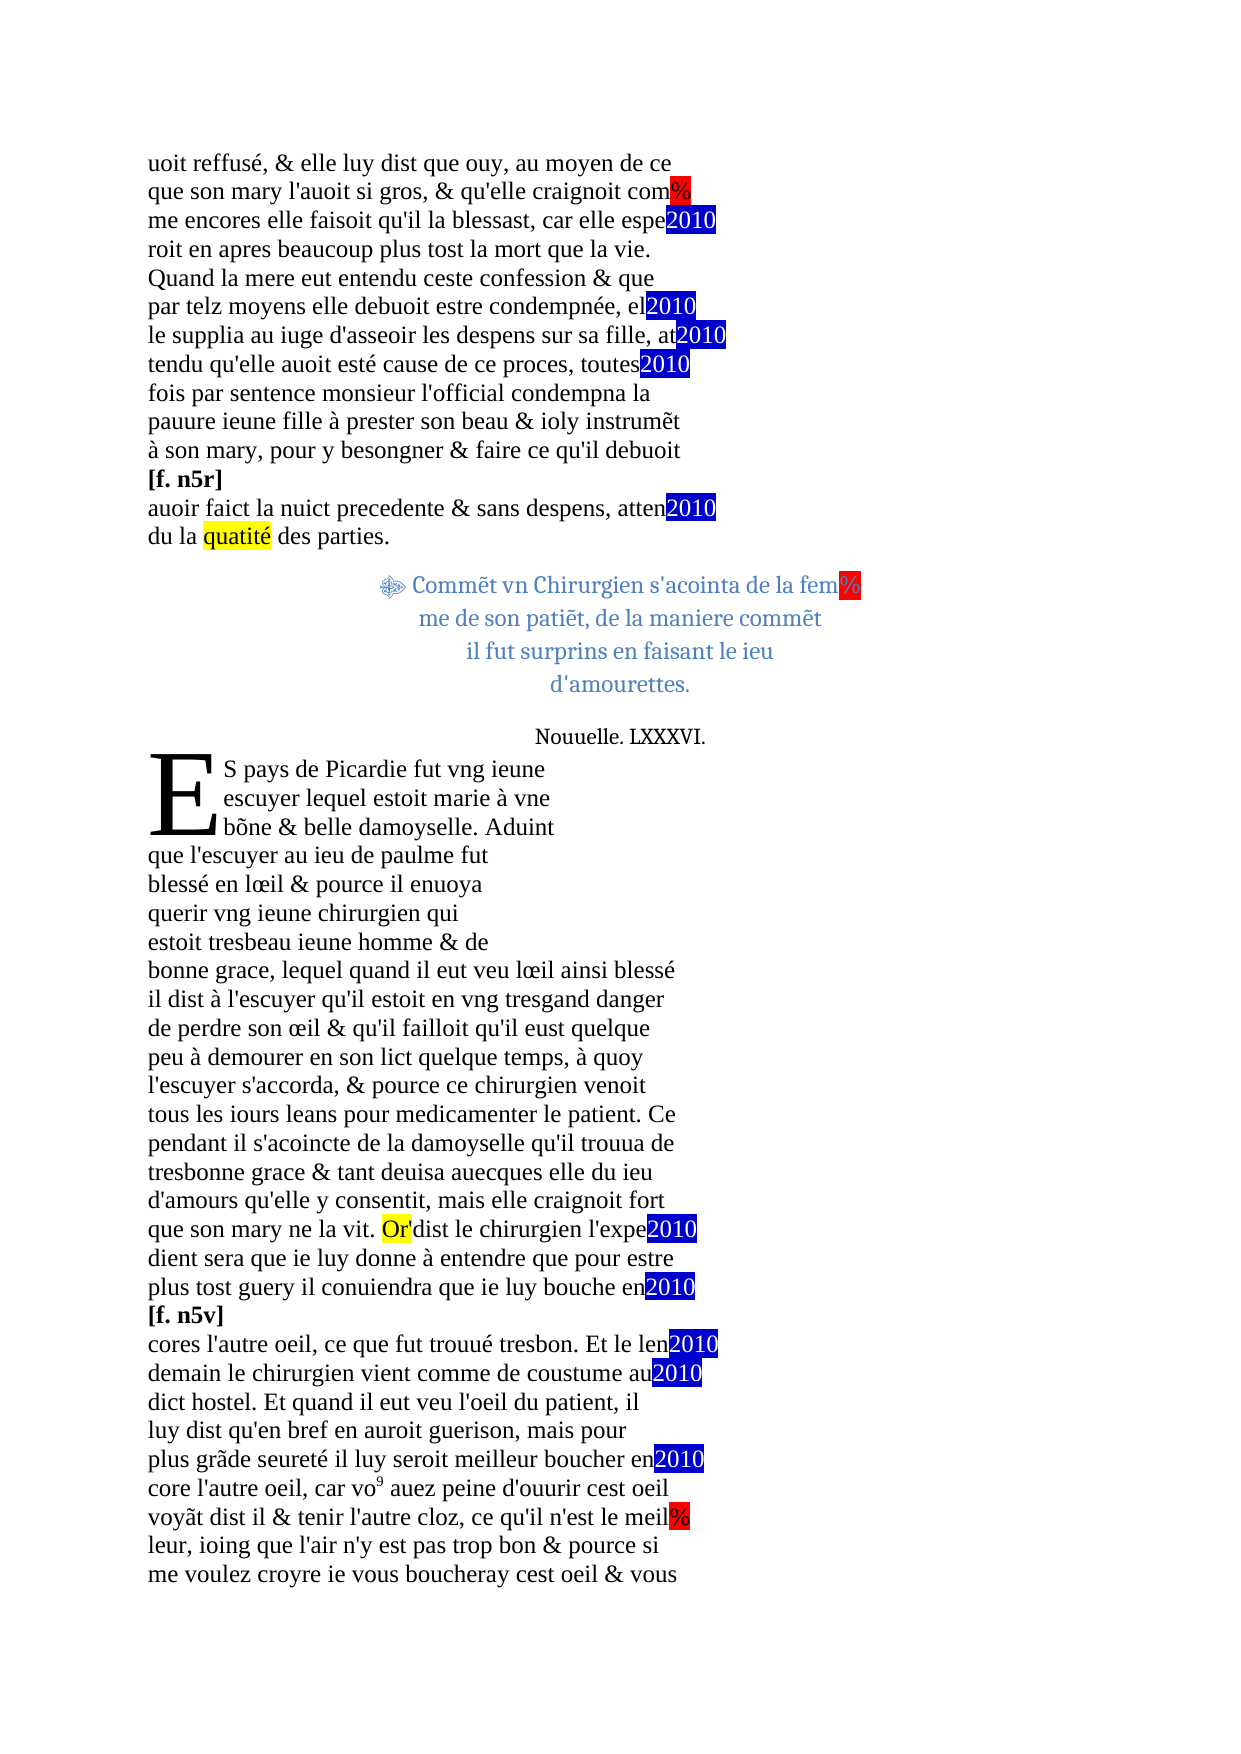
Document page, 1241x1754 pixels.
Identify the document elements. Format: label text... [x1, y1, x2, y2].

text ES pays de Picardie fut vng ieune escuyer lequel estoit marie à vne bõne & belle damoyselle. Aduint que l'escuyer au ieu de paulme fut blessé en lœil & pource il enuoya querir vng ieune chirurgien qui estoit tresbeau ieune homme & de bonne grace, lequel quand il eut veu lœil ainsi blessé il dist à l'escuyer qu'il estoit en vng tresgand danger de perdre son œil & qu'il failloit qu'il eust quelque peu à demourer en son lict quelque temps, à quoy l'escuyer s'accorda, & pource ce chirurgien venoit tous les iours leans pour medicamenter le patient. Ce pendant il s'acoincte de la damoyselle qu'il trouua de tresbonne grace & tant deuisa auecques elle du ieu d'amours qu'elle y consentit, mais elle craignoit fort que son mary ne la vit. Or'dist le chirurgien l'expe2010 dient sera que ie luy donne à entendre que pour estre plus tost guery il conuiendra que ie luy bouche en2010 [f. n5v] cores l'autre oeil, ce que fut trouué tresbon. Et le len2010 demain le chirurgien vient comme de coustume au2010 dict hostel. Et quand il eut veu l'oeil du patient, il luy dist qu'en bref en auroit guerison, mais pour plus grãde seureté il luy seroit meilleur boucher en2010 core l'autre oeil, car vo9 auez peine d'ouurir cest oeil voyãt dist il & tenir l'autre cloz, ce qu'il n'est le meil% leur, ioing que l'air n'y est pas trop bon & pource si me voulez croyre ie vous boucheray cest oeil & vous [148, 754, 1093, 1588]
subtitle ❧ Commẽt vn Chirurgien s'acointa de la fem% me de son patiẽt, de la maniere commẽt il fut surprins en faisant le ieu d'amourettes. [148, 571, 1093, 699]
subtitle Nouuelle. LXXXVI. [148, 724, 1093, 750]
text uoit reffusé, & elle luy dist que ouy, au moyen de ce que son mary l'auoit si gros, & qu'elle craignoit com% me encores elle faisoit qu'il la blessast, car elle espe2010 roit en apres beaucoup plus tost la mort que la vie. Quand la mere eut entendu ceste confession & que par telz moyens elle debuoit estre condempnée, el2010 le supplia au iuge d'asseoir les despens sur sa fille, at2010 tendu qu'elle auoit esté cause de ce proces, toutes2010 fois par sentence monsieur l'official condempna la pauure ieune fille à prester son beau & ioly instrumẽt à son mary, pour y besongner & faire ce qu'il debuoit [f. n5r] auoir faict la nuict precedente & sans despens, atten2010 du la quatité des parties. [148, 148, 1093, 550]
